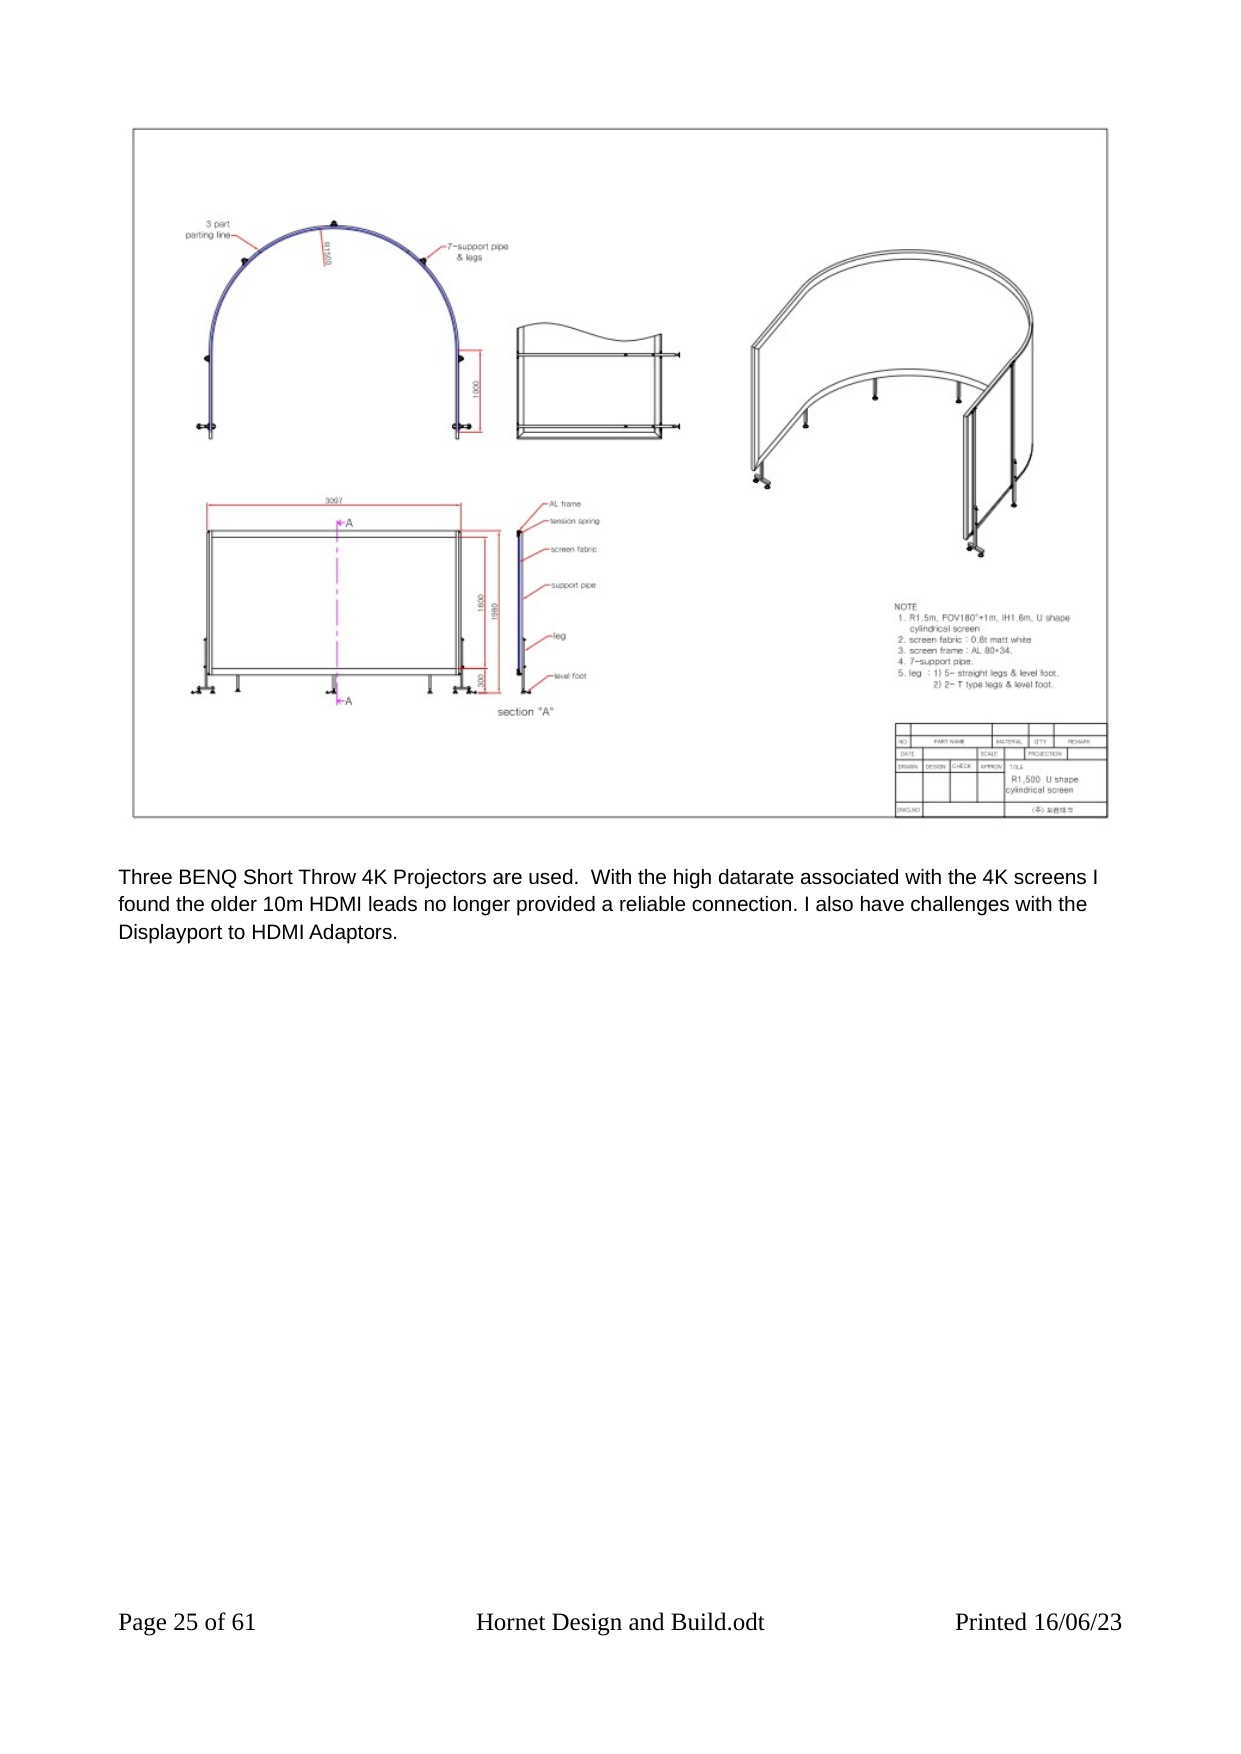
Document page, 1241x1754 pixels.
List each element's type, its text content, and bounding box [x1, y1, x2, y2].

picture [118, 118, 1123, 828]
text Three BENQ Short Throw 4K Projectors are used. With the high datarate associated with the 4K screens I found the older 10m HDMI leads no longer provided a reliable connection. I also have challenges with the Displayport to HDMI Adaptors. [118, 865, 1122, 944]
